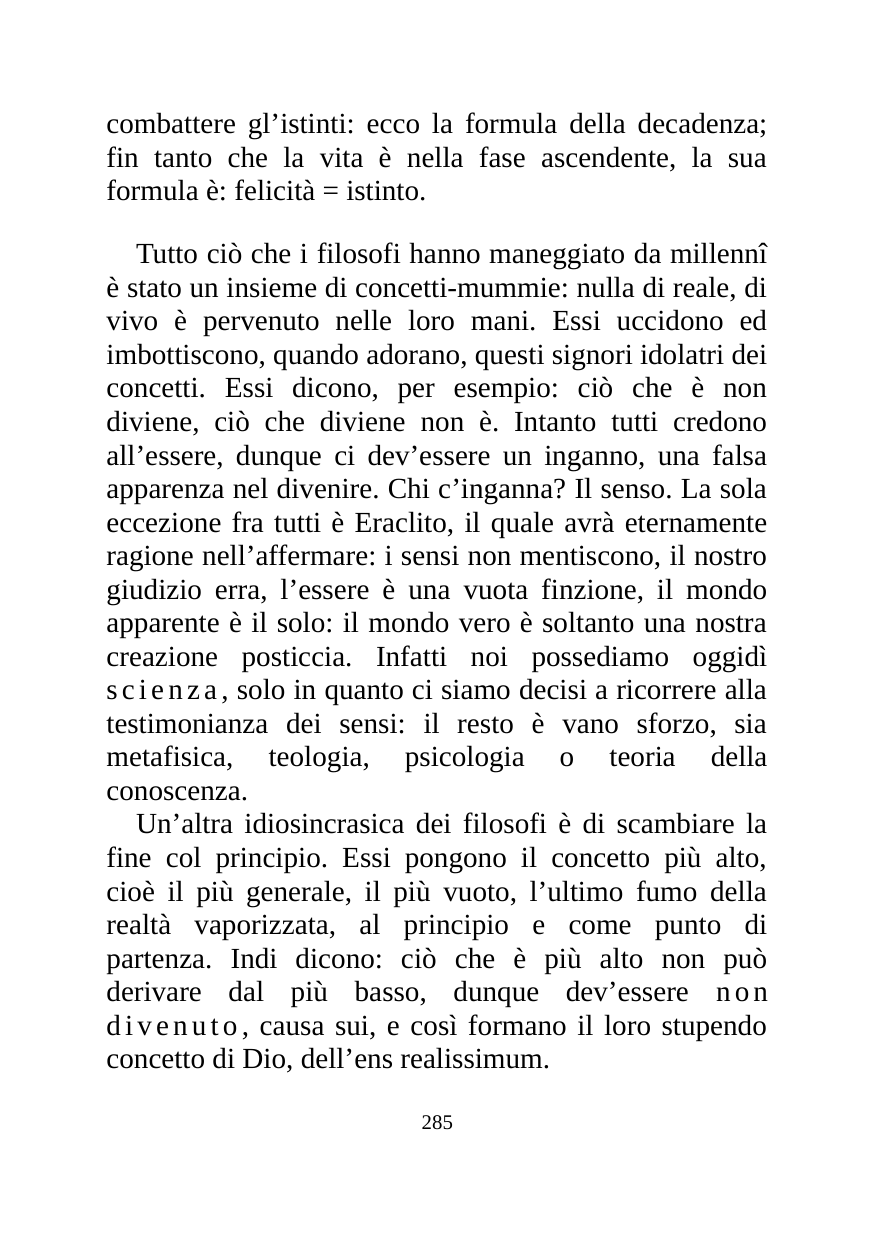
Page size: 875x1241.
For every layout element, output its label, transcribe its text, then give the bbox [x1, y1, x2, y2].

text Tutto ciò che i filosofi hanno maneggiato da millennî è stato un insieme di concetti-mummie: nulla di reale, di vivo è pervenuto nelle loro mani. Essi uccidono ed imbottiscono, quando adorano, questi signori idolatri dei concetti. Essi dicono, per esempio: ciò che è non diviene, ciò che diviene non è. Intanto tutti credono all’essere, dunque ci dev’essere un inganno, una falsa apparenza nel divenire. Chi c’inganna? Il senso. La sola eccezione fra tutti è Eraclito, il quale avrà eternamente ragione nell’affermare: i sensi non mentiscono, il nostro giudizio erra, l’essere è una vuota finzione, il mondo apparente è il solo: il mondo vero è soltanto una nostra creazione posticcia. Infatti noi possediamo oggidì scienza, solo in quanto ci siamo decisi a ricorrere alla testimonianza dei sensi: il resto è vano sforzo, sia metafisica, teologia, psicologia o teoria della conoscenza. [106, 236, 768, 807]
text combattere gl’istinti: ecco la formula della decadenza; fin tanto che la vita è nella fase ascendente, la sua formula è: felicità = istinto. [106, 106, 768, 207]
text Un’altra idiosincrasica dei filosofi è di scambiare la fine col principio. Essi pongono il concetto più alto, cioè il più generale, il più vuoto, l’ultimo fumo della realtà vaporizzata, al principio e come punto di partenza. Indi dicono: ciò che è più alto non può derivare dal più basso, dunque dev’essere non divenuto, causa sui, e così formano il loro stupendo concetto di Dio, dell’ens realissimum. [106, 807, 768, 1075]
